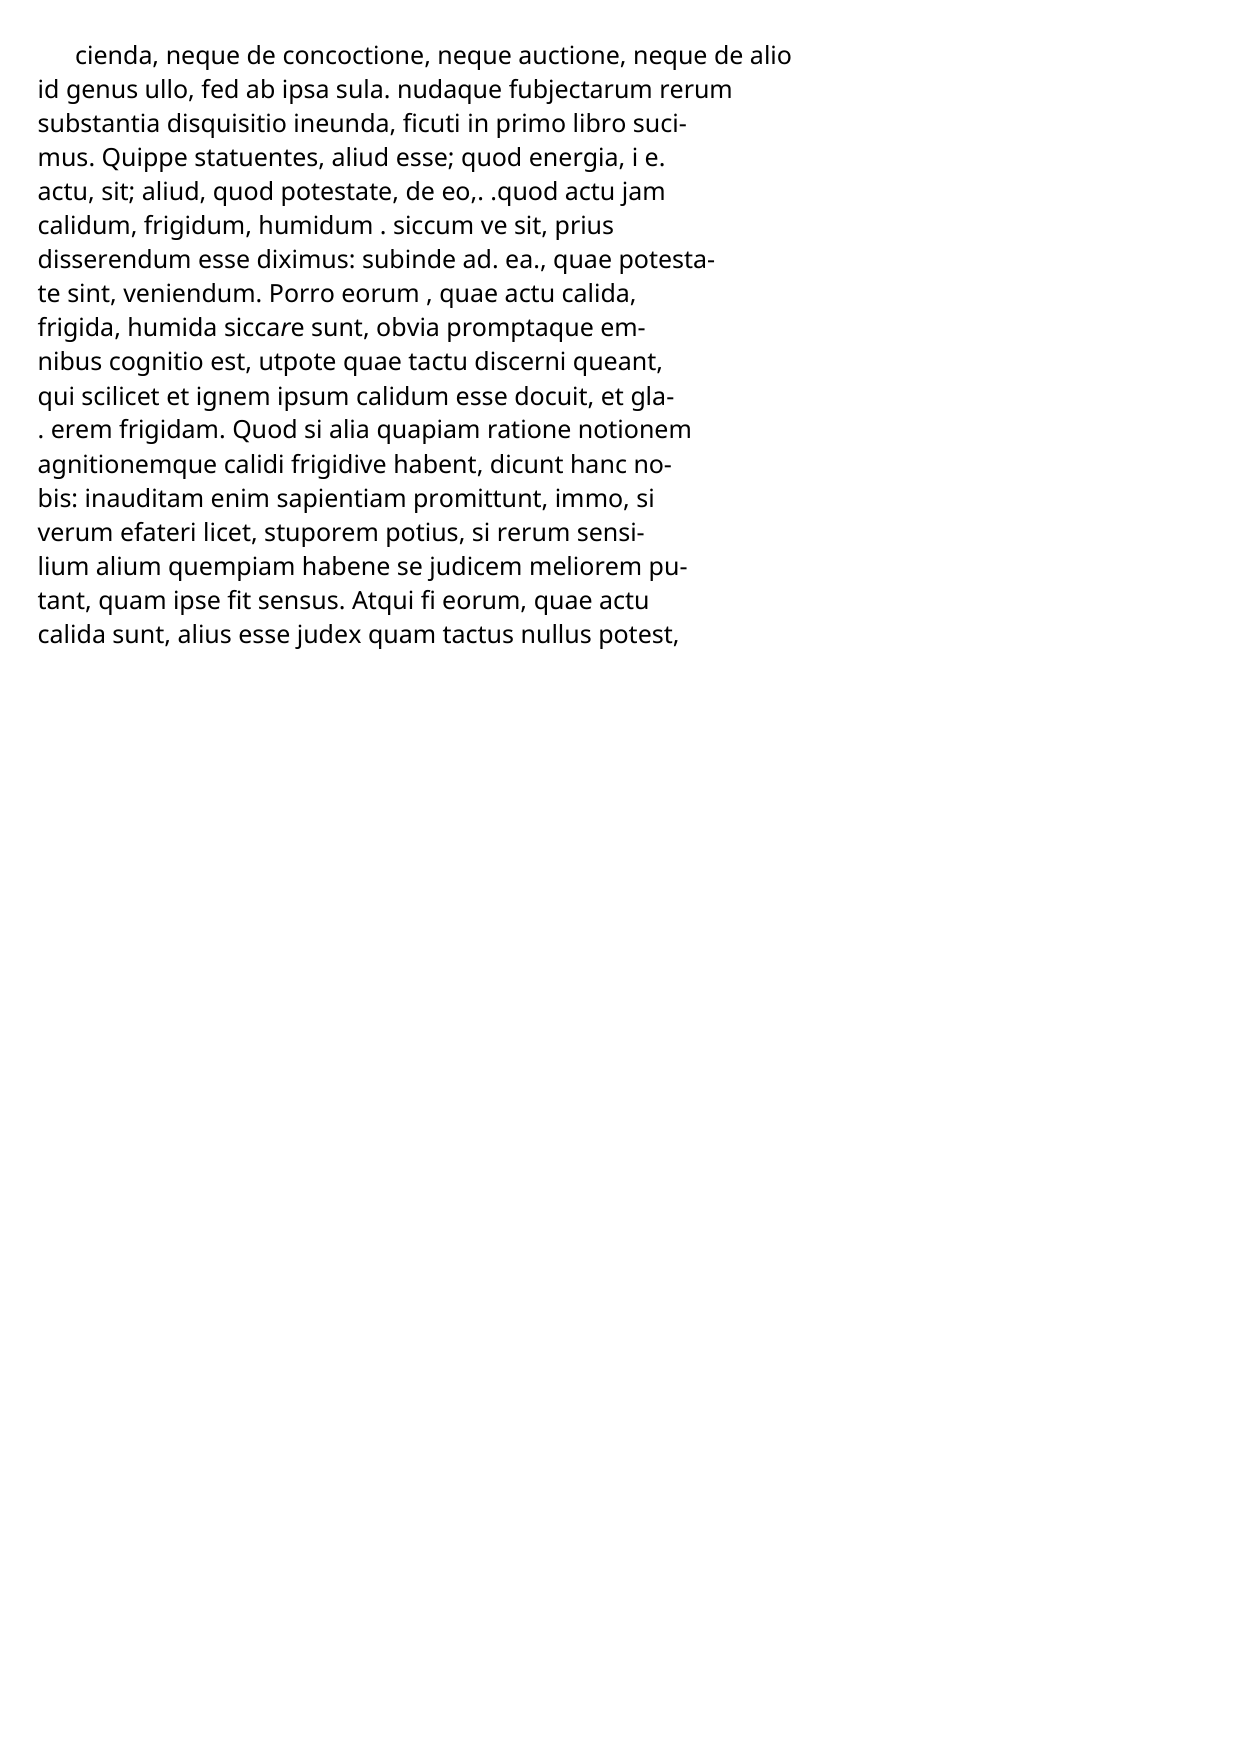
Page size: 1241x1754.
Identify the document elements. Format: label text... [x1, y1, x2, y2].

text cienda, neque de concoctione, neque auctione, neque de alio id genus ullo, fed ab ipsa sula. nudaque fubjectarum rerum substantia disquisitio ineunda, ficuti in primo libro suci- mus. Quippe statuentes, aliud esse; quod energia, i e. actu, sit; aliud, quod potestate, de eo,. .quod actu jam calidum, frigidum, humidum . siccum ve sit, prius disserendum esse diximus: subinde ad. ea., quae potesta- te sint, veniendum. Porro eorum , quae actu calida, frigida, humida siccare sunt, obvia promptaque em- nibus cognitio est, utpote quae tactu discerni queant, qui scilicet et ignem ipsum calidum esse docuit, et gla- . erem frigidam. Quod si alia quapiam ratione notionem agnitionemque calidi frigidive habent, dicunt hanc no- bis: inauditam enim sapientiam promittunt, immo, si verum efateri licet, stuporem potius, si rerum sensi- lium alium quempiam habene se judicem meliorem pu- tant, quam ipse fit sensus. Atqui fi eorum, quae actu calida sunt, alius esse judex quam tactus nullus potest, [37, 37, 1203, 651]
